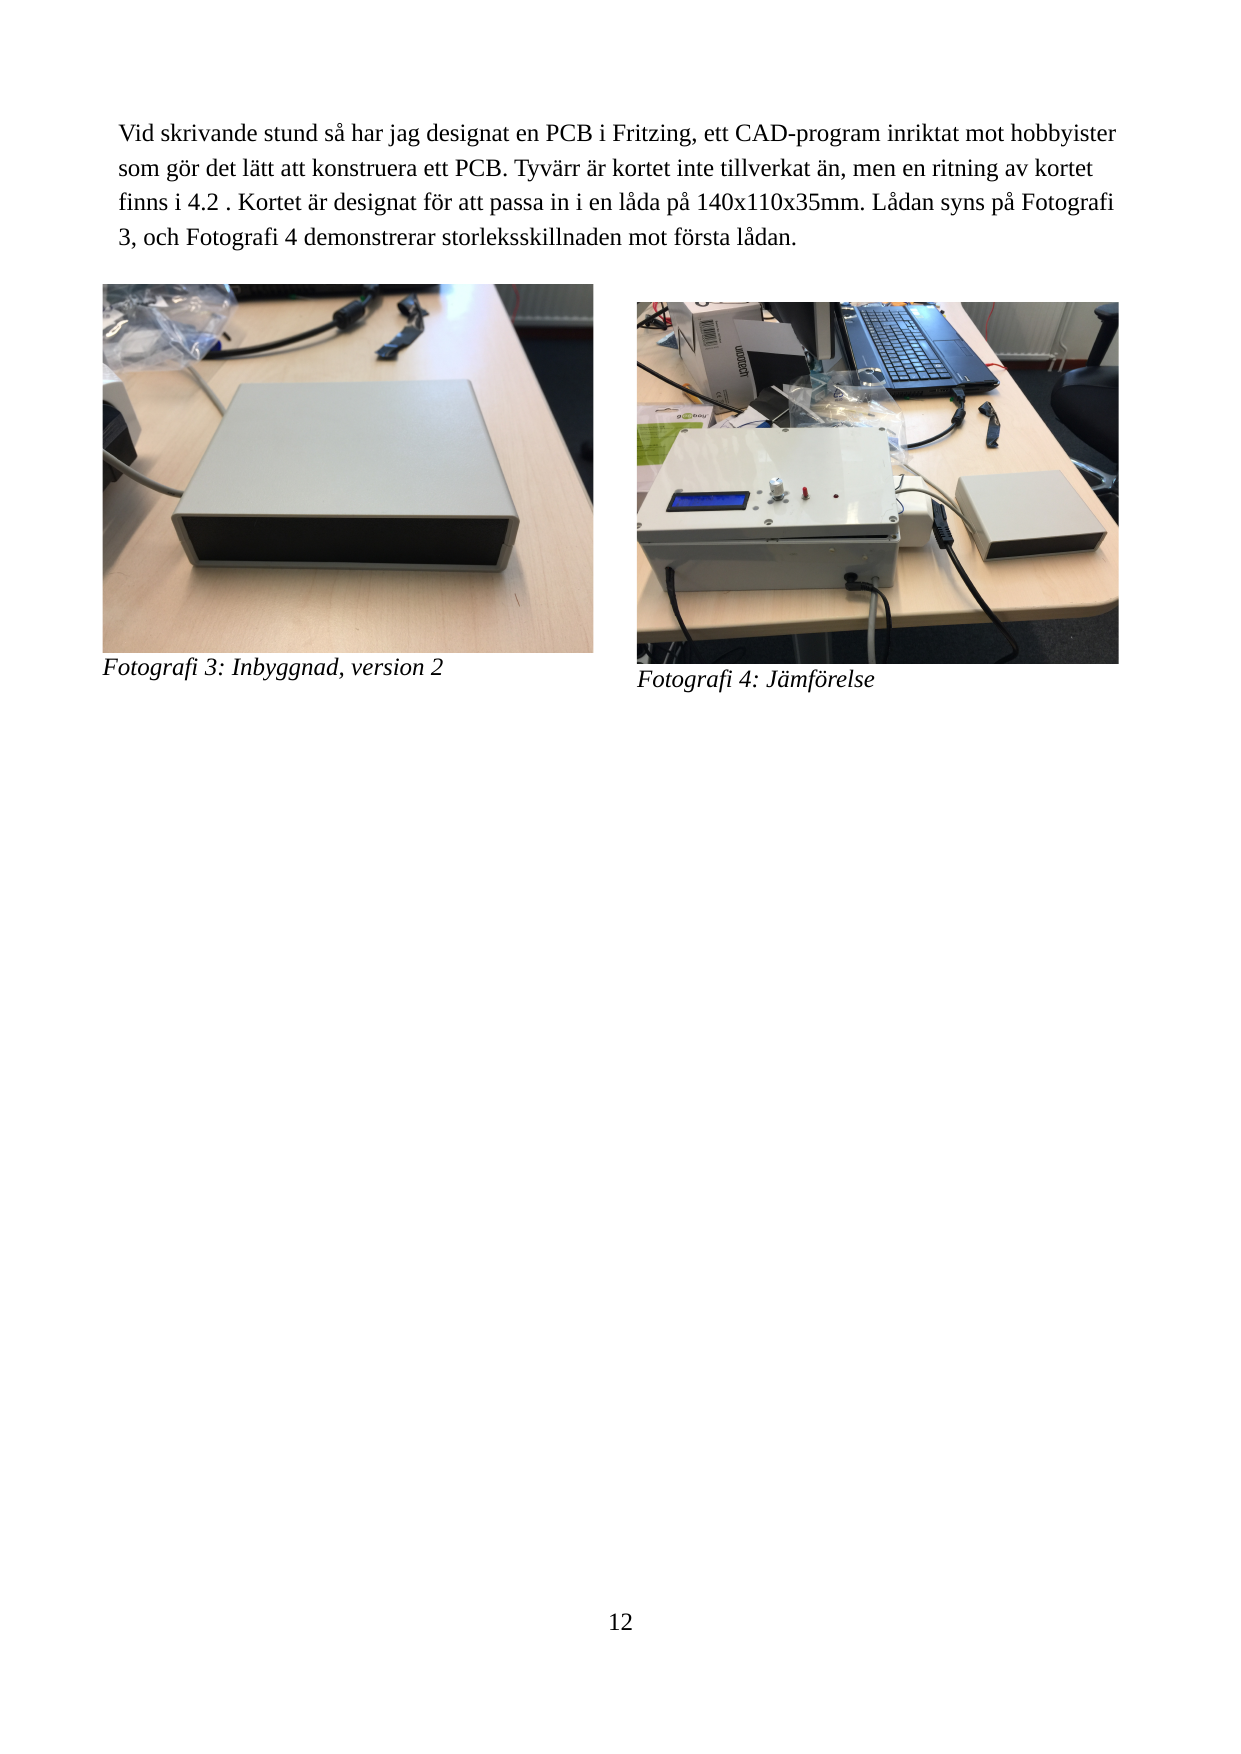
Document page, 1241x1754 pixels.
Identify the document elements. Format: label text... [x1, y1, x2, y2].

text Fotografi 3: Inbyggnad, version 2 [102, 653, 593, 681]
text Fotografi 4: Jämförelse [637, 664, 1119, 693]
picture [636, 302, 1119, 664]
text Vid skrivande stund så har jag designat en PCB i Fritzing, ett CAD-program inriktat mot hobbyister som gör det lätt att konstruera ett PCB. Tyvärr är kortet inte tillverkat än, men en ritning av kortet finns i 4.2. Kortet är designat för att passa in i en låda på 140x110x35mm. Lådan syns på Fotografi 3, och Fotografi 4 demonstrerar storleksskillnaden mot första lådan. [118, 118, 1122, 250]
picture [102, 284, 594, 653]
